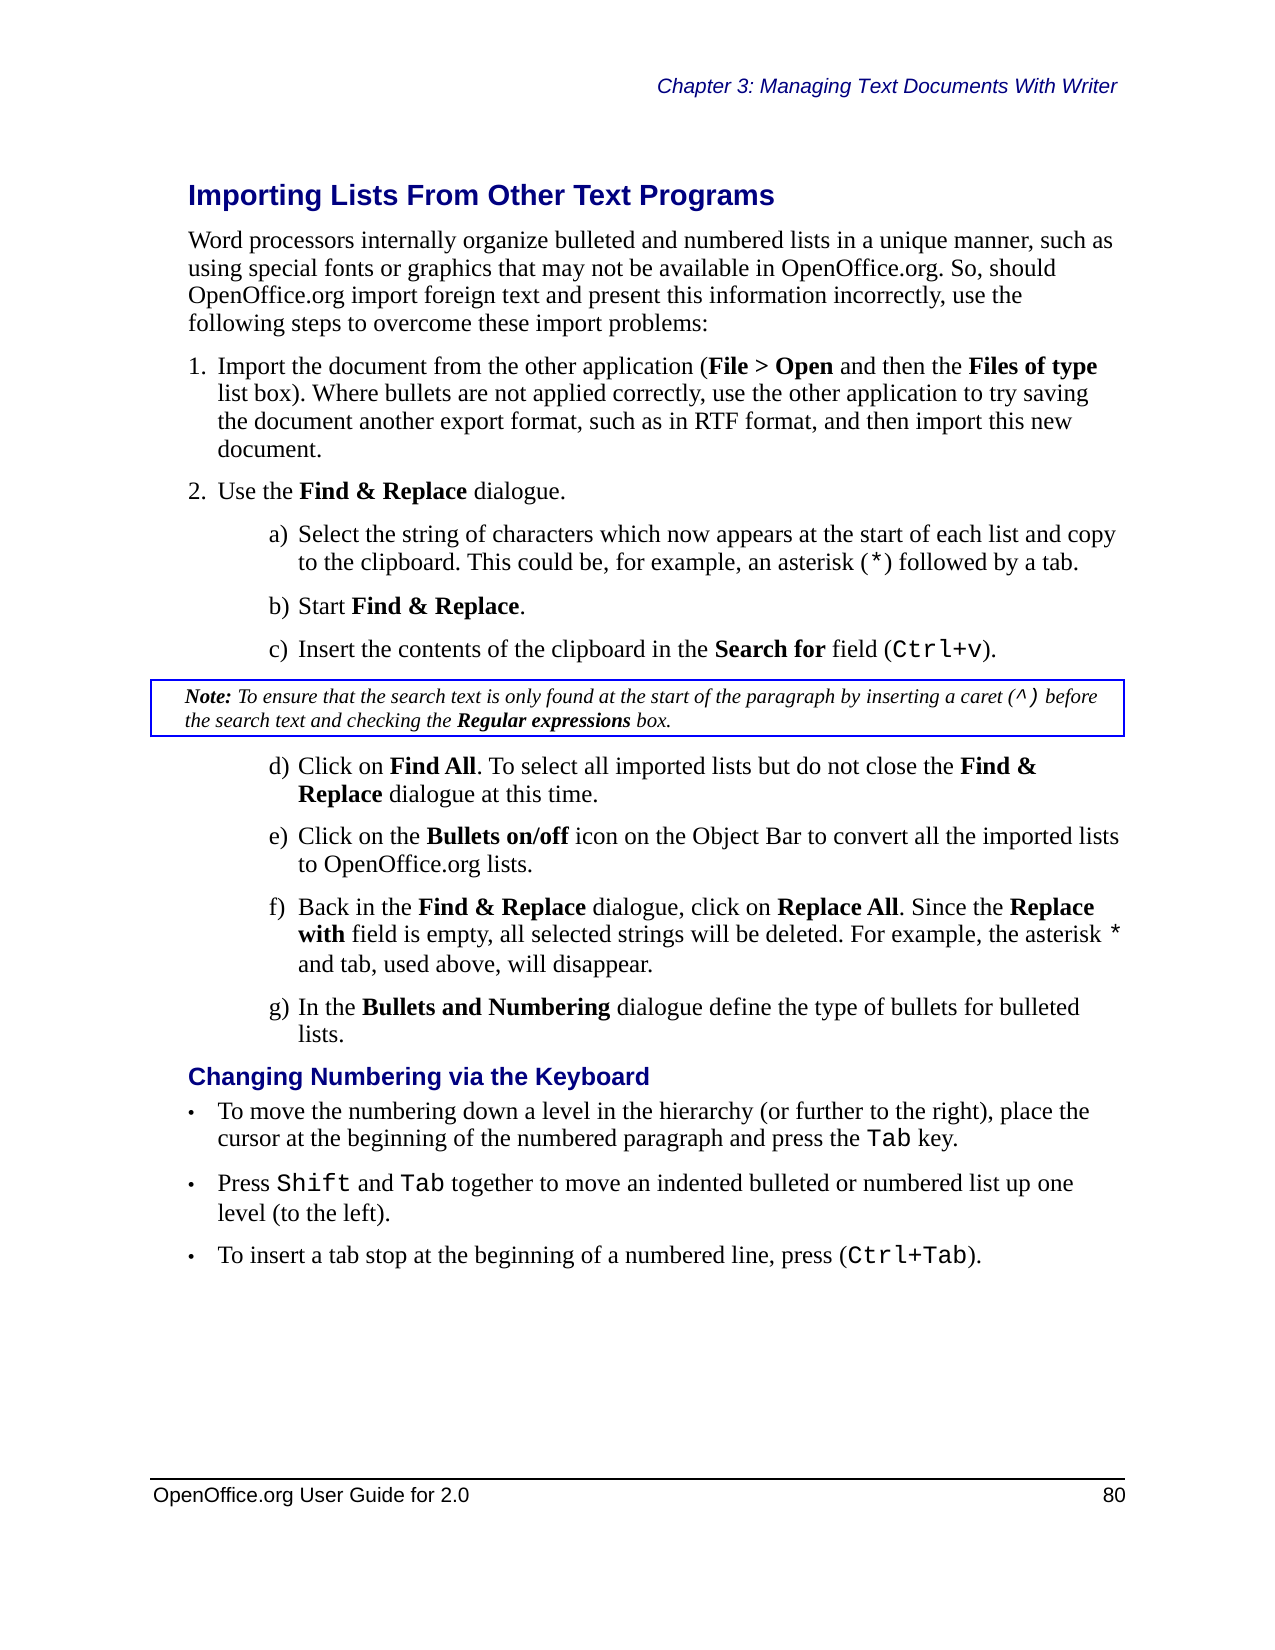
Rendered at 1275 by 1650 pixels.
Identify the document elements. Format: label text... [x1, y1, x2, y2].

list Click on the Bullets on/off icon on the Object Bar to convert all the imported lists to OpenOffice.org lists. [268, 822, 1125, 878]
list Select the string of characters which now appears at the start of each list and copy to the clipboard. This could be, for example, an asterisk (*) followed by a tab. [268, 520, 1125, 577]
list To move the numbering down a level in the hierarchy (or further to the right), place the cursor at the beginning of the numbered paragraph and press the Tab key. [188, 1097, 1125, 1154]
subtitle Importing Lists From Other Text Programs [188, 179, 1125, 211]
list Back in the Find & Replace dialogue, click on Replace All. Since the Replace with field is empty, all selected strings will be deleted. For example, the asterisk * and tab, used above, will disappear. [268, 893, 1125, 978]
list Insert the contents of the clipboard in the Search for field (Ctrl+v). [268, 635, 1125, 664]
text Word processors internally organize bulleted and numbered lists in a unique manner, such as using special fonts or graphics that may not be available in OpenOffice.org. So, should OpenOffice.org import foreign text and present this information incorrectly, use the following steps to overcome these import problems: [188, 226, 1125, 337]
list Note: To ensure that the search text is only found at the start of the paragraph by inserting a caret (^) before the search text and checking the Regular expressions box. [152, 681, 1123, 735]
list Press Shift and Tab together to move an indented bulleted or numbered list up one level (to the left). [188, 1169, 1125, 1227]
list To insert a tab stop at the beginning of a numbered line, press (Ctrl+Tab). [188, 1241, 1125, 1271]
subtitle Changing Numbering via the Keyboard [188, 1063, 1125, 1091]
list Import the document from the other application (File > Open and then the Files of type list box). Where bullets are not applied correctly, use the other application to try saving the document another export format, such as in RTF format, and then import this new document. [188, 352, 1125, 463]
list In the Bullets and Numbering dialogue define the type of bullets for bulleted lists. [268, 993, 1125, 1048]
list Use the Find & Replace dialogue. [188, 477, 1125, 505]
list Start Find & Replace. [268, 592, 1125, 620]
list Click on Find All. To select all imported lists but do not close the Find & Replace dialogue at this time. [268, 752, 1125, 808]
